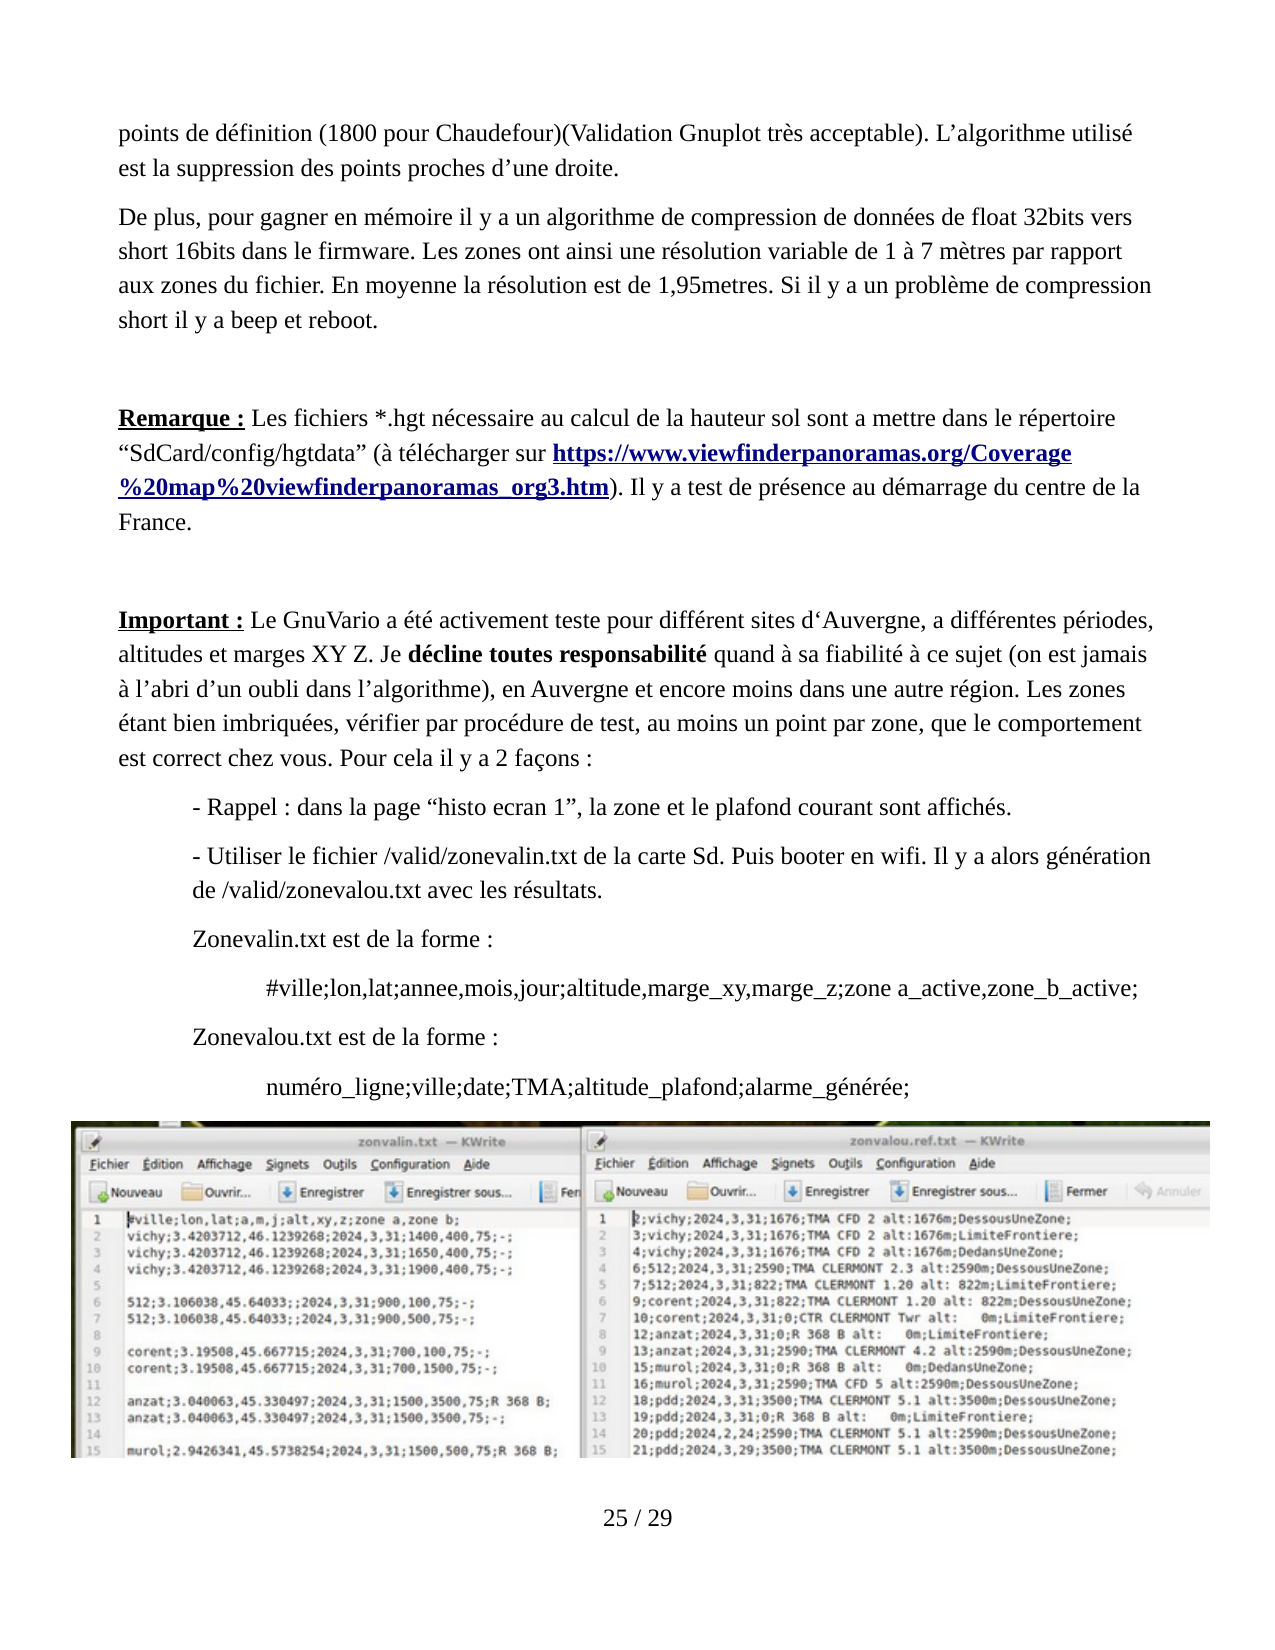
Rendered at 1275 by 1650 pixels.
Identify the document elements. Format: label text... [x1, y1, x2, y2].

text Zonevalou.txt est de la forme : [118, 1022, 1157, 1051]
text - Utiliser le fichier /valid/zonevalin.txt de la carte Sd. Puis booter en wifi. Il y a alors génération de /valid/zonevalou.txt avec les résultats. [118, 841, 1157, 904]
text Important : Le GnuVario a été activement teste pour différent sites d‘Auvergne, a différentes périodes, altitudes et marges XY Z. Je décline toutes responsabilité quand à sa fiabilité à ce sujet (on est jamais à l’abri d’un oubli dans l’algorithme), en Auvergne et encore moins dans une autre région. Les zones étant bien imbriquées, vérifier par procédure de test, au moins un point par zone, que le comportement est correct chez vous. Pour cela il y a 2 façons : [118, 605, 1157, 771]
text numéro_ligne;ville;date;TMA;altitude_plafond;alarme_générée; [118, 1072, 1157, 1100]
picture [71, 1121, 1210, 1458]
text #ville;lon,lat;annee,mois,jour;altitude,marge_xy,marge_z;zone a_active,zone_b_active; [118, 973, 1157, 1002]
text Remarque : Les fichiers *.hgt nécessaire au calcul de la hauteur sol sont a mettre dans le répertoire “SdCard/config/hgtdata” (à télécharger sur https://www.viewfinderpanoramas.org/Coverage%20map%20viewfinderpanoramas_org3.htm). Il y a test de présence au démarrage du centre de la France. [118, 403, 1157, 535]
text points de définition (1800 pour Chaudefour)(Validation Gnuplot très acceptable). L’algorithme utilisé est la suppression des points proches d’une droite. [118, 118, 1157, 181]
text Zonevalin.txt est de la forme : [118, 924, 1157, 953]
text De plus, pour gagner en mémoire il y a un algorithme de compression de données de float 32bits vers short 16bits dans le firmware. Les zones ont ainsi une résolution variable de 1 à 7 mètres par rapport aux zones du fichier. En moyenne la résolution est de 1,95metres. Si il y a un problème de compression short il y a beep et reboot. [118, 202, 1157, 334]
text - Rappel : dans la page “histo ecran 1”, la zone et le plafond courant sont affichés. [118, 792, 1157, 821]
